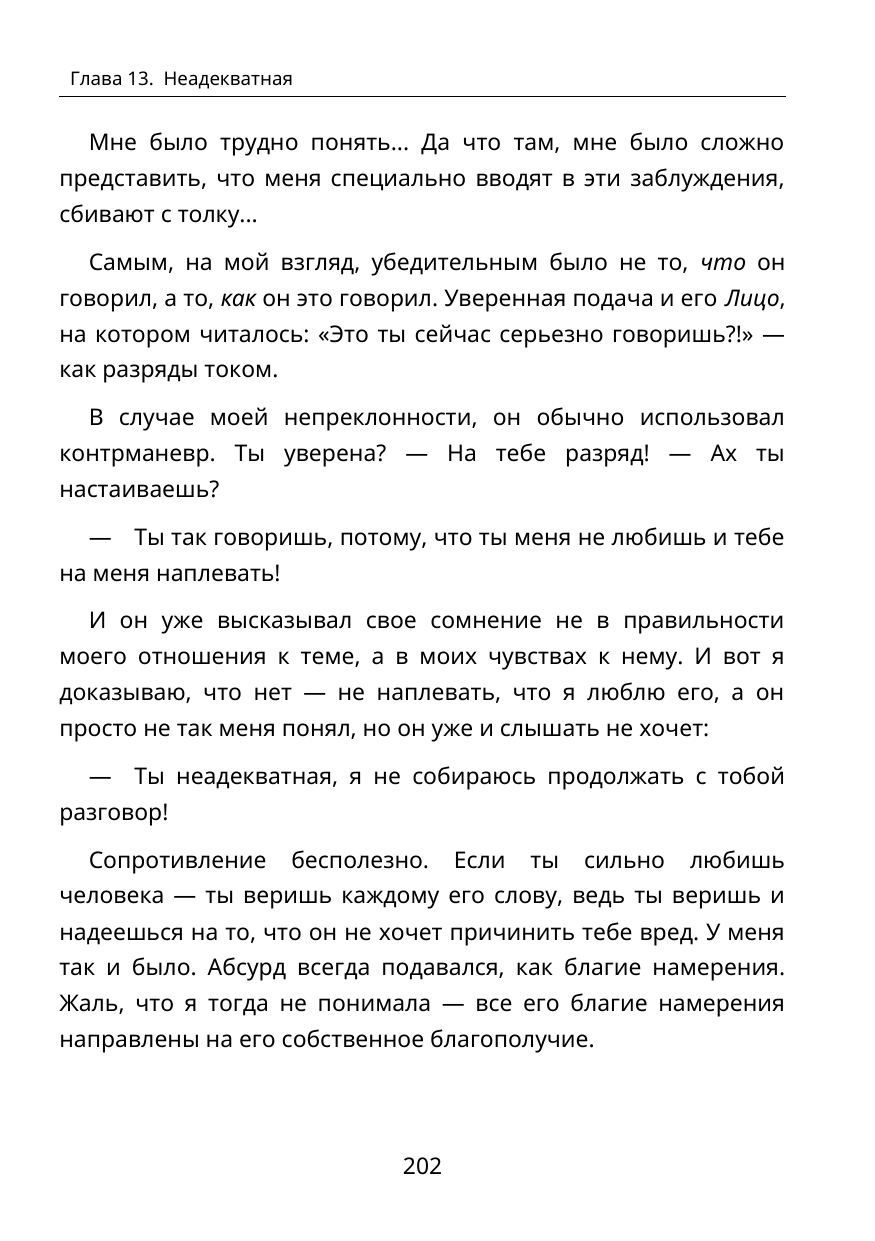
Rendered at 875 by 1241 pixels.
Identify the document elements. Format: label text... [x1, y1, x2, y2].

list Ты неадекватная, я не собираюсь продолжать с тобой разговор! [59, 760, 786, 827]
text Самым, на мой взгляд, убедительным было не то, что он говорил, а то, как он это говорил. Уверенная подача и его Лицо, на котором читалось: «Это ты сейчас серьезно говоришь?!» — как разряды током. [59, 246, 786, 385]
text В случае моей непреклонности, он обычно использовал контрманевр. Ты уверена? — На тебе разряд! — Ах ты настаиваешь? [59, 401, 786, 504]
text И он уже высказывал свое сомнение не в правильности моего отношения к теме, а в моих чувствах к нему. И вот я доказываю, что нет — не наплевать, что я люблю его, а он просто не так меня понял, но он уже и слышать не хочет: [59, 604, 786, 743]
text Сопротивление бесполезно. Если ты сильно любишь человека — ты веришь каждому его слову, ведь ты веришь и надеешься на то, что он не хочет причинить тебе вред. У меня так и было. Абсурд всегда подавался, как благие намерения. Жаль, что я тогда не понимала — все его благие намерения направлены на его собственное благополучие. [59, 843, 786, 1054]
text Мне было трудно понять... Да что там, мне было сложно представить, что меня специально вводят в эти заблуждения, сбивают с толку... [59, 126, 786, 229]
list Ты так говоришь, потому, что ты меня не любишь и тебе на меня наплевать! [59, 521, 786, 588]
